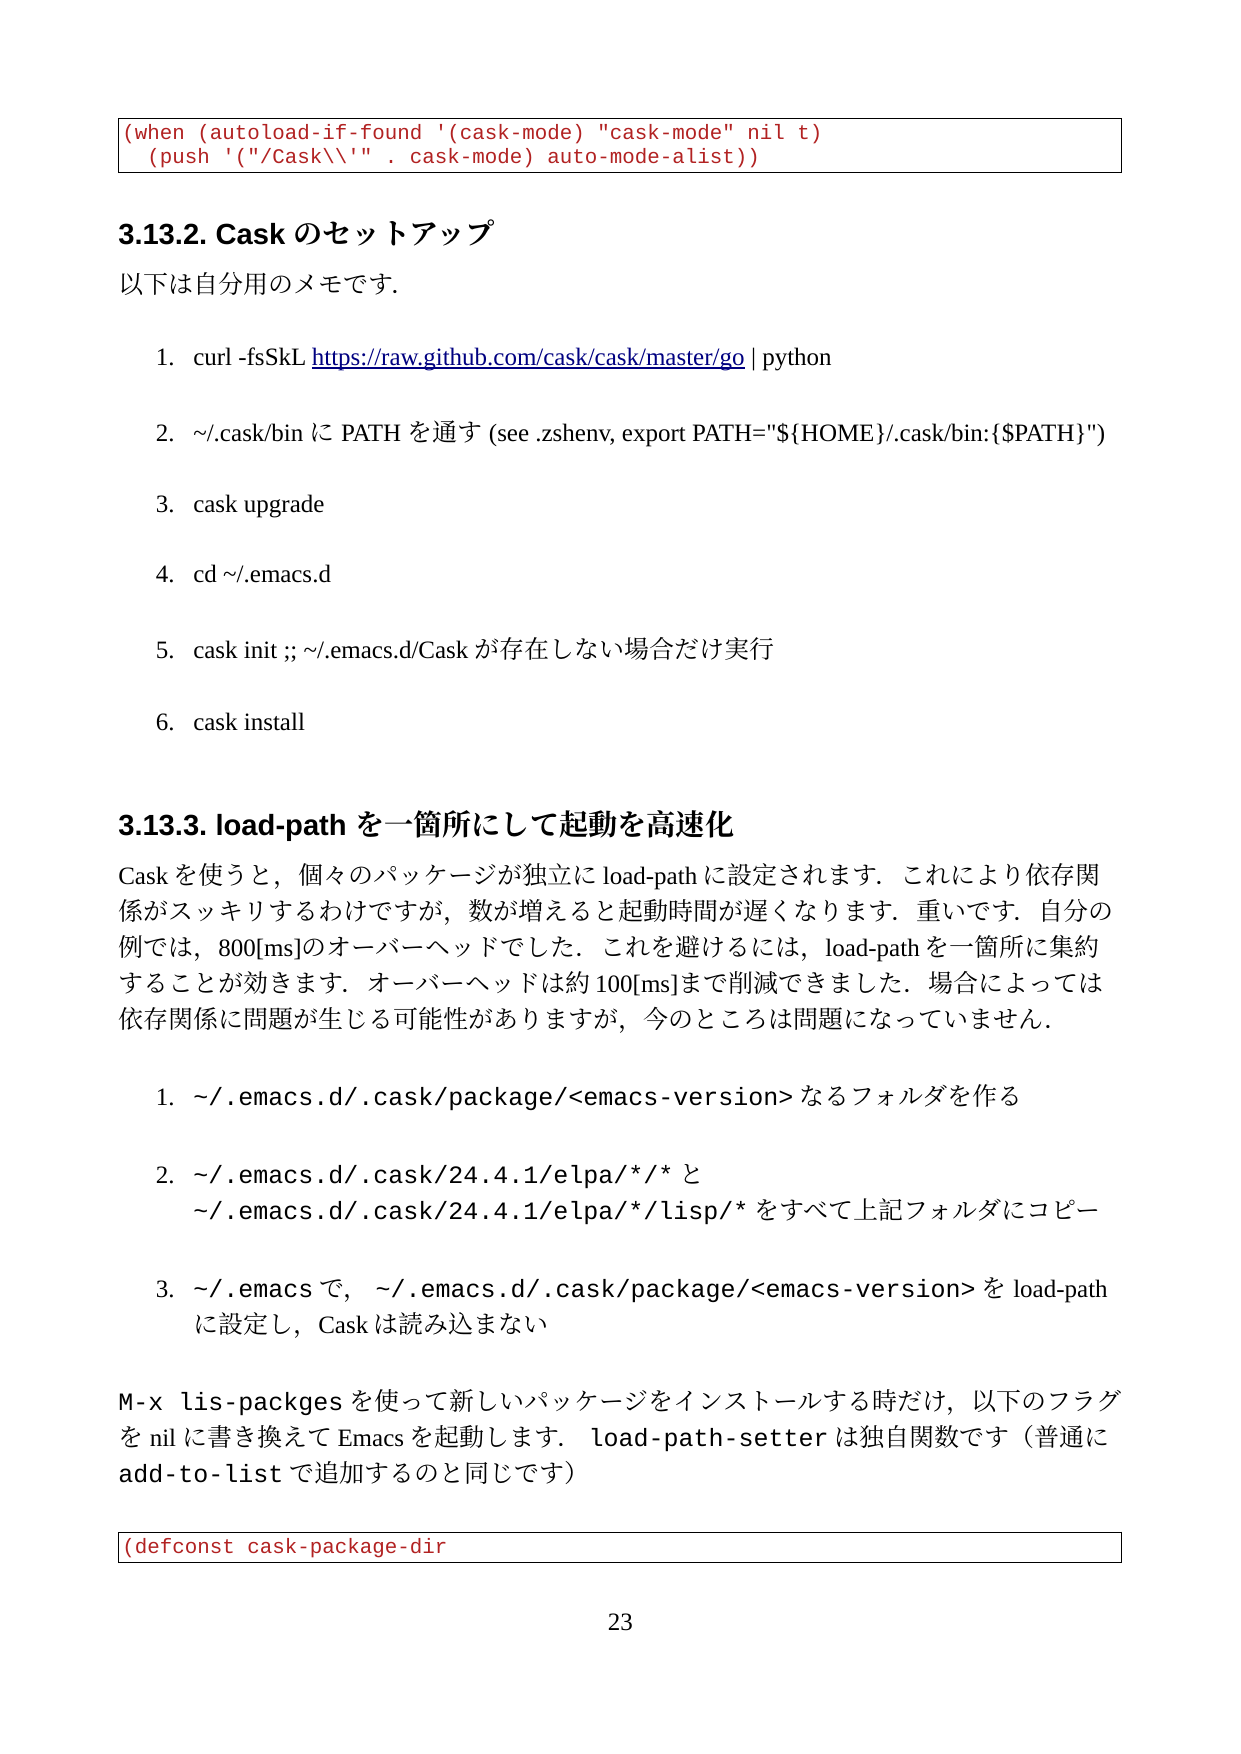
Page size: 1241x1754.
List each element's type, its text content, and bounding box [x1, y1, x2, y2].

list ~/.cask/bin に PATH を通す (see .zshenv, export PATH="${HOME}/.cask/bin:{$PATH}") [156, 412, 1122, 477]
list cask install [156, 707, 1122, 764]
text 以下は自分用のメモです． [118, 265, 1122, 330]
list curl -fsSkL https://raw.github.com/cask/cask/master/go | python [156, 342, 1122, 400]
text (when (autoload-if-found '(cask-mode) "cask-mode" nil t) [119, 119, 1121, 142]
text M-x lis-packges を使って新しいパッケージをインストールする時だけ，以下のフラグを nil に書き換えてEmacsを起動します． load-path-setter は独自関数です（普通に add-to-list で追加するのと同じです） [118, 1382, 1122, 1519]
list ~/.emacs で， ~/.emacs.d/.cask/package/<emacs-version> を load-path に設定し，Caskは読み込まない [156, 1268, 1122, 1369]
list ~/.emacs.d/.cask/24.4.1/elpa/*/* と ~/.emacs.d/.cask/24.4.1/elpa/*/lisp/* をすべて上記フォルダにコピー [156, 1154, 1122, 1256]
list cask upgrade [156, 489, 1122, 547]
list cd ~/.emacs.d [156, 559, 1122, 617]
text (push '("/Cask\\'" . cask-mode) auto-mode-alist)) [119, 142, 1121, 172]
list cask init ;; ~/.emacs.d/Cask が存在しない場合だけ実行 [156, 629, 1122, 694]
text Caskを使うと，個々のパッケージが独立にload-pathに設定されます．これにより依存関係がスッキリするわけですが，数が増えると起動時間が遅くなります．重いです．自分の例では，800[ms]のオーバーヘッドでした．これを避けるには，load-pathを一箇所に集約することが効きます．オーバーヘッドは約100[ms]まで削減できました．場合によっては依存関係に問題が生じる可能性がありますが，今のところは問題になっていません． [118, 856, 1122, 1064]
subtitle Cask のセットアップ [118, 211, 1122, 253]
subtitle load-path を一箇所にして起動を高速化 [118, 802, 1122, 843]
list ~/.emacs.d/.cask/package/<emacs-version> なるフォルダを作る [156, 1077, 1122, 1142]
text (defconst cask-package-dir [119, 1533, 1121, 1562]
